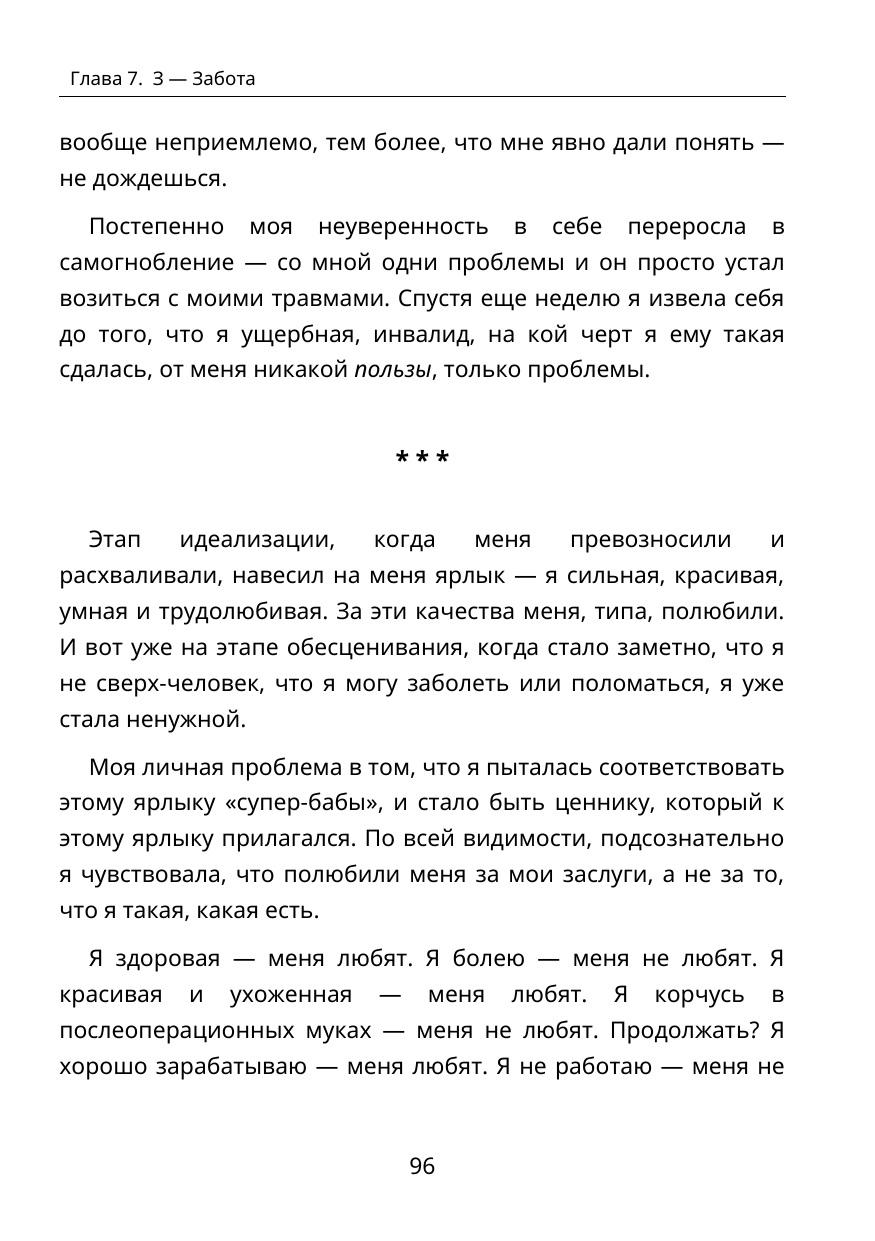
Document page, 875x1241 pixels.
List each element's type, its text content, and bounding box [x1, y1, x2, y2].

subtitle * * * [59, 442, 786, 477]
text Этап идеализации, когда меня превозносили и расхваливали, навесил на меня ярлык — я сильная, красивая, умная и трудолюбивая. За эти качества меня, типа, полюбили. И вот уже на этапе обесценивания, когда стало заметно, что я не сверх-человек, что я могу заболеть или поломаться, я уже стала ненужной. [59, 523, 786, 734]
text Я здоровая — меня любят. Я болею — меня не любят. Я красивая и ухоженная — меня любят. Я корчусь в послеоперационных муках — меня не любят. Продолжать? Я хорошо зарабатываю — меня любят. Я не работаю — меня не [59, 942, 786, 1081]
text вообще неприемлемо, тем более, что мне явно дали понять — не дождешься. [59, 126, 786, 193]
text Постепенно моя неуверенность в себе переросла в самогнобление — со мной одни проблемы и он просто устал возиться с моими травмами. Спустя еще неделю я извела себя до того, что я ущербная, инвалид, на кой черт я ему такая сдалась, от меня никакой пользы, только проблемы. [59, 210, 786, 385]
text Моя личная проблема в том, что я пыталась соответствовать этому ярлыку «супер-бабы», и стало быть ценнику, который к этому ярлыку прилагался. По всей видимости, подсознательно я чувствовала, что полюбили меня за мои заслуги, а не за то, что я такая, какая есть. [59, 750, 786, 925]
